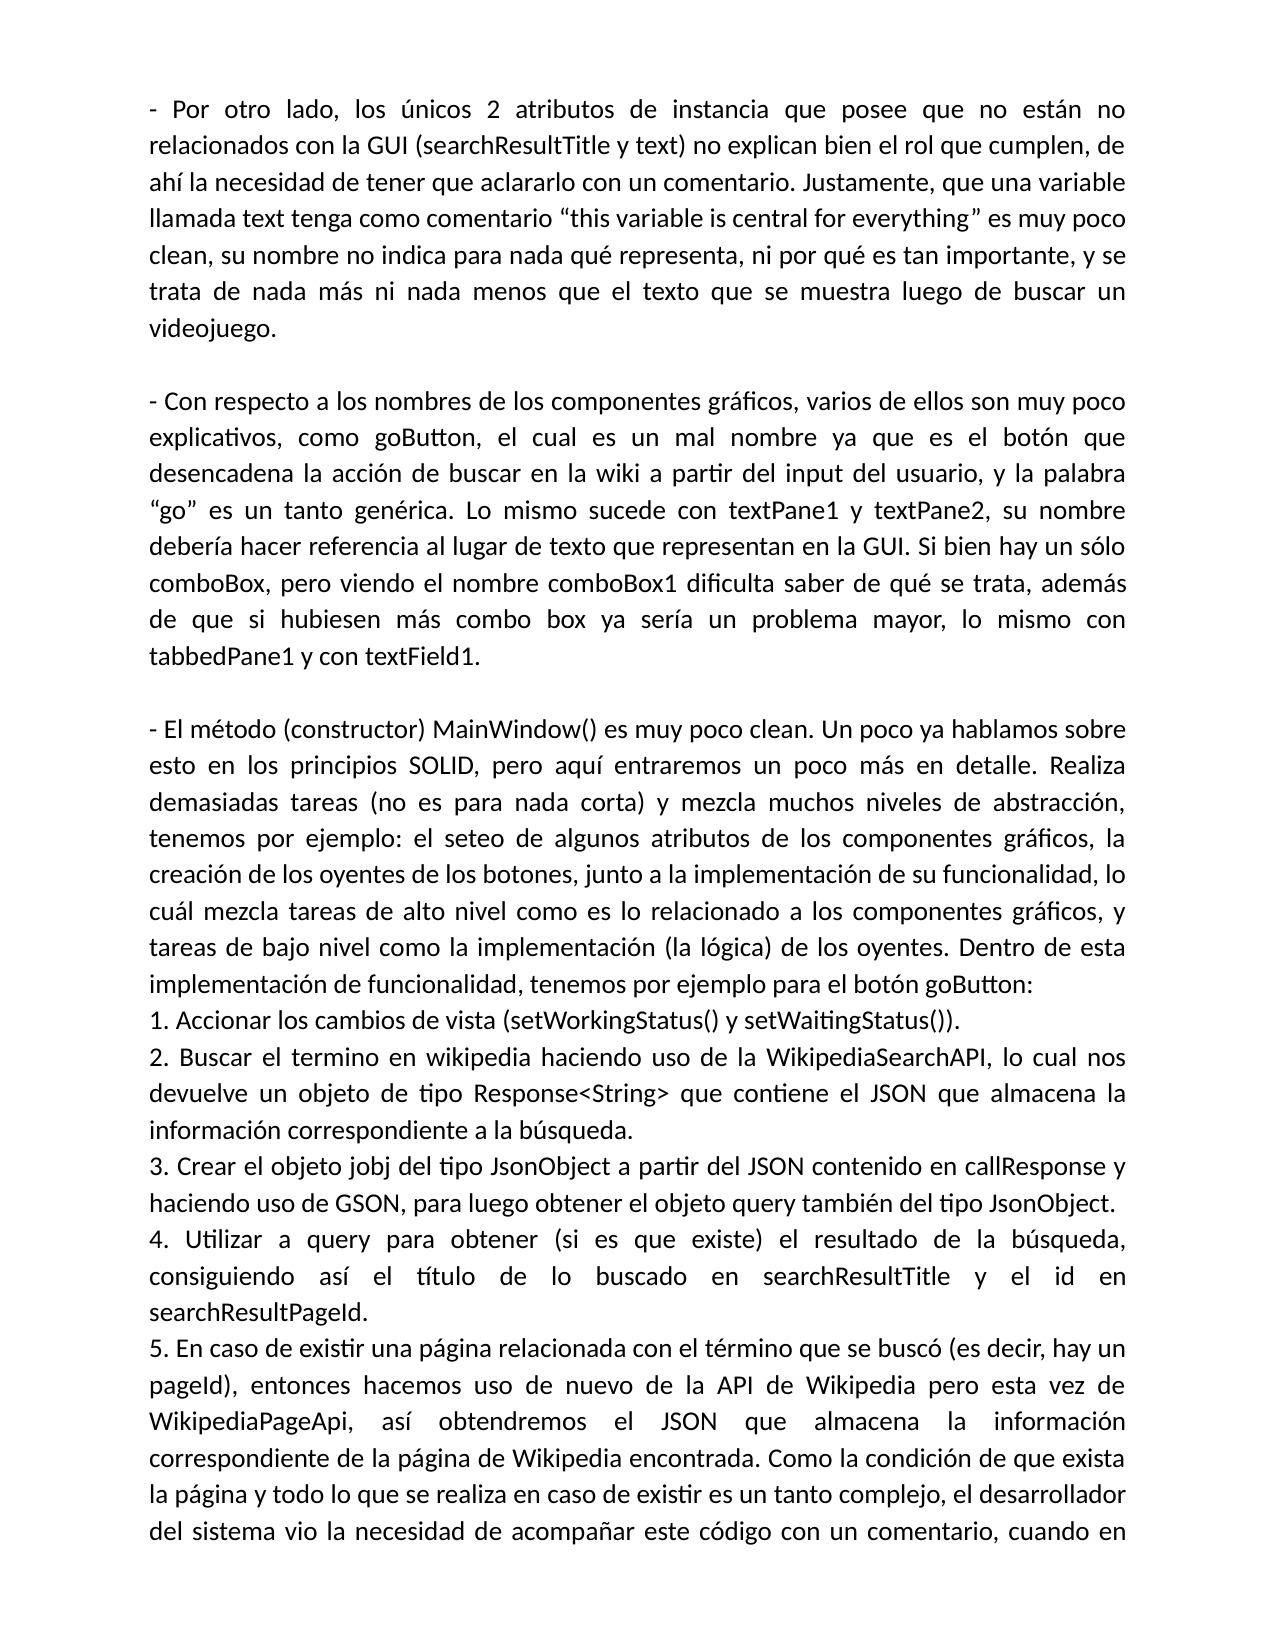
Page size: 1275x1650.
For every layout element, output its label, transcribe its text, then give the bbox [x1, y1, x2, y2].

text 2. Buscar el termino en wikipedia haciendo uso de la WikipediaSearchAPI, lo cual nos devuelve un objeto de tipo Response<String> que contiene el JSON que almacena la información correspondiente a la búsqueda. [149, 1036, 1127, 1146]
text 3. Crear el objeto jobj del tipo JsonObject a partir del JSON contenido en callResponse y haciendo uso de GSON, para luego obtener el objeto query también del tipo JsonObject. [149, 1146, 1127, 1219]
text 4. Utilizar a query para obtener (si es que existe) el resultado de la búsqueda, consiguiendo así el título de lo buscado en searchResultTitle y el id en searchResultPageId. [149, 1219, 1127, 1328]
text - El método (constructor) MainWindow() es muy poco clean. Un poco ya hablamos sobre esto en los principios SOLID, pero aquí entraremos un poco más en detalle. Realiza demasiadas tareas (no es para nada corta) y mezcla muchos niveles de abstracción, tenemos por ejemplo: el seteo de algunos atributos de los componentes gráficos, la creación de los oyentes de los botones, junto a la implementación de su funcionalidad, lo cuál mezcla tareas de alto nivel como es lo relacionado a los componentes gráficos, y tareas de bajo nivel como la implementación (la lógica) de los oyentes. Dentro de esta implementación de funcionalidad, tenemos por ejemplo para el botón goButton: [149, 708, 1127, 1000]
text - Con respecto a los nombres de los componentes gráficos, varios de ellos son muy poco explicativos, como goButton, el cual es un mal nombre ya que es el botón que desencadena la acción de buscar en la wiki a partir del input del usuario, y la palabra “go” es un tanto genérica. Lo mismo sucede con textPane1 y textPane2, su nombre debería hacer referencia al lugar de texto que representan en la GUI. Si bien hay un sólo comboBox, pero viendo el nombre comboBox1 dificulta saber de qué se trata, además de que si hubiesen más combo box ya sería un problema mayor, lo mismo con tabbedPane1 y con textField1. [149, 380, 1127, 672]
text - Por otro lado, los únicos 2 atributos de instancia que posee que no están no relacionados con la GUI (searchResultTitle y text) no explican bien el rol que cumplen, de ahí la necesidad de tener que aclararlo con un comentario. Justamente, que una variable llamada text tenga como comentario “this variable is central for everything” es muy poco clean, su nombre no indica para nada qué representa, ni por qué es tan importante, y se trata de nada más ni nada menos que el texto que se muestra luego de buscar un videojuego. [149, 88, 1127, 344]
text 5. En caso de existir una página relacionada con el término que se buscó (es decir, hay un pageId), entonces hacemos uso de nuevo de la API de Wikipedia pero esta vez de WikipediaPageApi, así obtendremos el JSON que almacena la información correspondiente de la página de Wikipedia encontrada. Como la condición de que exista la página y todo lo que se realiza en caso de existir es un tanto complejo, el desarrollador del sistema vio la necesidad de acompañar este código con un comentario, cuando en [149, 1328, 1127, 1547]
text 1. Accionar los cambios de vista (setWorkingStatus() y setWaitingStatus()). [149, 1000, 1127, 1036]
